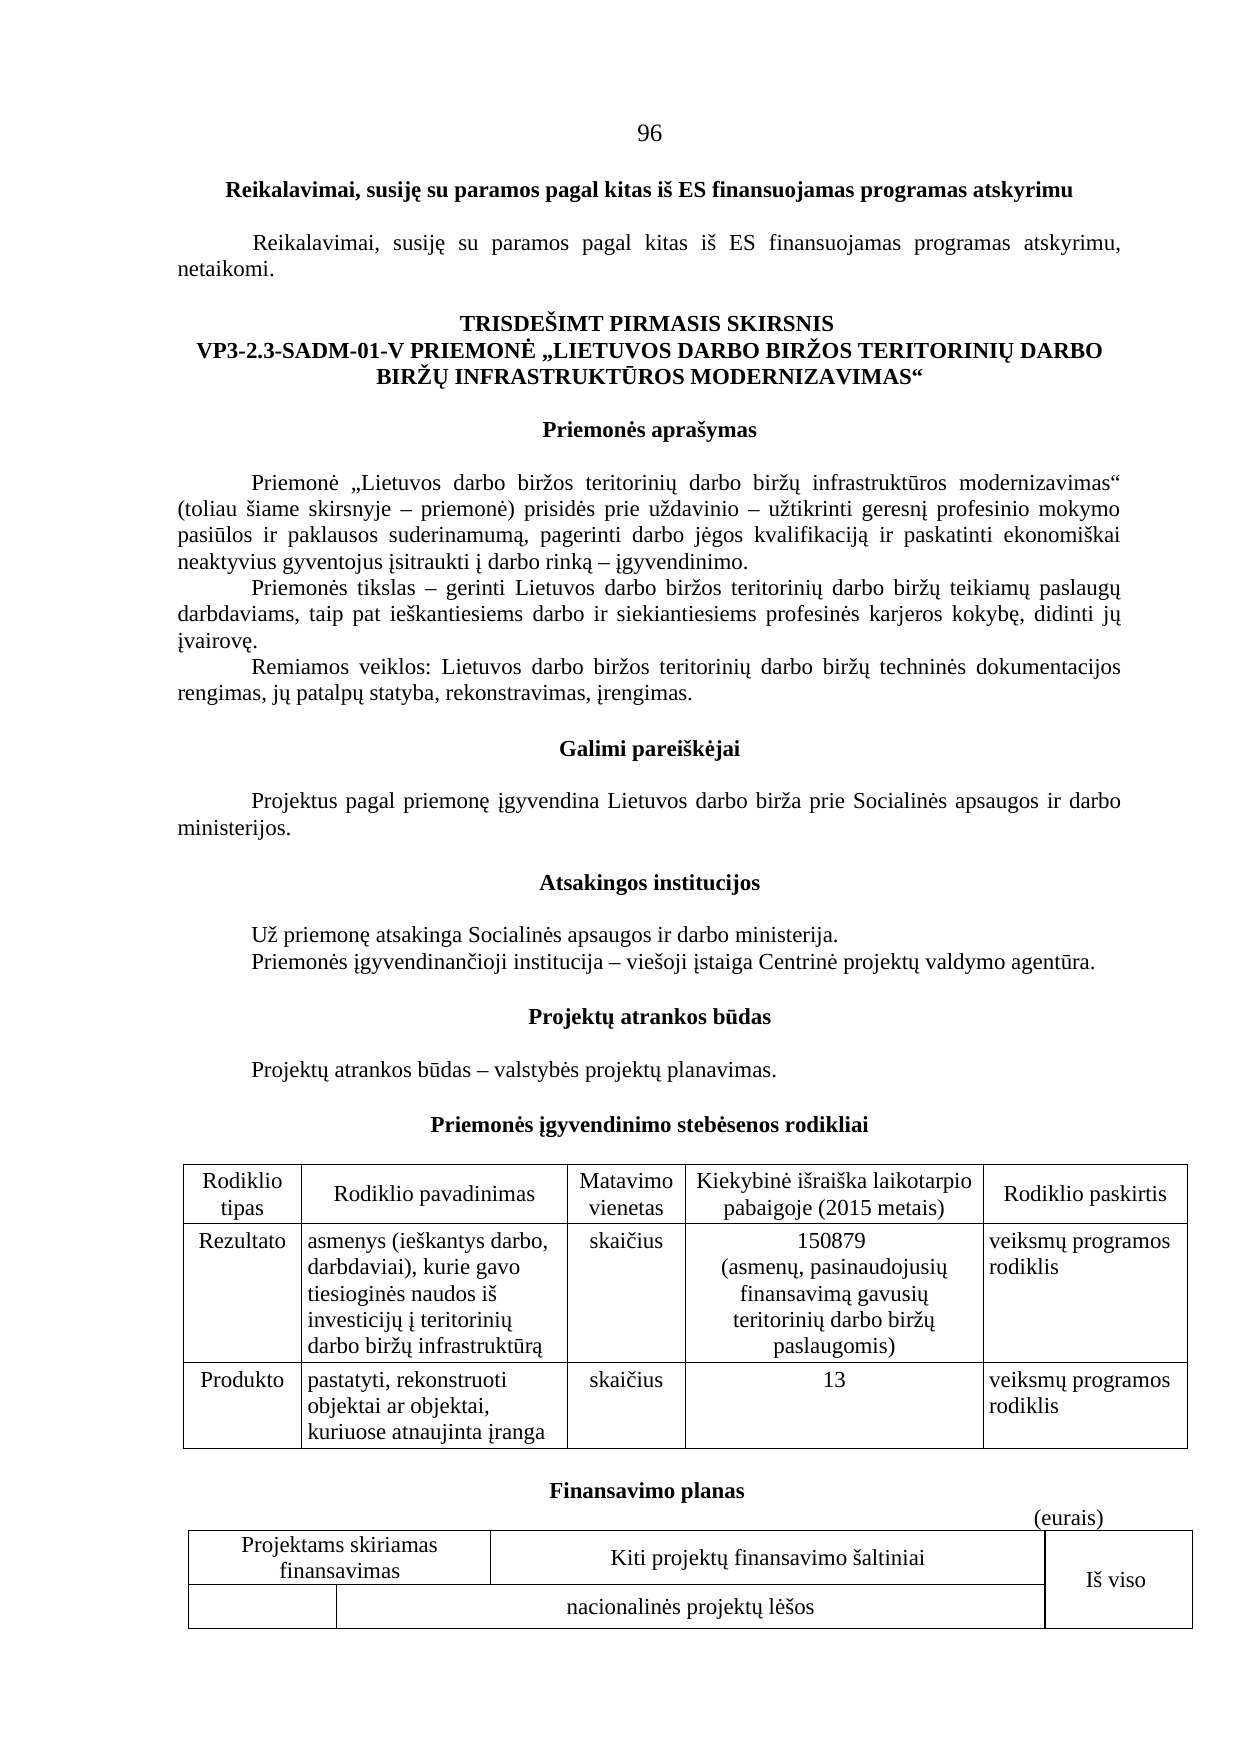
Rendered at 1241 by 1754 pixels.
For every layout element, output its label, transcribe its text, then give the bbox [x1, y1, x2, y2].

table_cell pastatyti, rekonstruoti objektai ar objektai, kuriuose atnaujinta įranga [302, 1363, 567, 1448]
text Priemonės įgyvendinančioji institucija – viešoji įstaiga Centrinė projektų valdymo agentūra. [177, 948, 1122, 974]
text Projektus pagal priemonę įgyvendina Lietuvos darbo birža prie Socialinės apsaugos ir darbo ministerijos. [177, 787, 1122, 840]
table_header Kiekybinė išraiška laikotarpio pabaigoje (2015 metais) [686, 1165, 983, 1223]
table_cell nacionalinės projektų lėšos [337, 1585, 1044, 1628]
table_header Projektams skiriamas finansavimas [189, 1531, 490, 1584]
text TRISDEŠIMT PIRMASIS SKIRSNIS [177, 311, 1122, 337]
text Remiamos veiklos: Lietuvos darbo biržos teritorinių darbo biržų techninės dokumentacijos rengimas, jų patalpų statyba, rekonstravimas, įrengimas. [177, 653, 1122, 706]
text Projektų atrankos būdas [177, 1003, 1122, 1029]
text Projektų atrankos būdas – valstybės projektų planavimas. [177, 1056, 1122, 1082]
table_cell veiksmų programos rodiklis [984, 1363, 1187, 1448]
table_header Rodiklio pavadinimas [302, 1165, 567, 1223]
table_header Iš viso [1046, 1531, 1192, 1628]
table_cell skaičius [568, 1363, 685, 1448]
table_cell veiksmų programos rodiklis [984, 1224, 1187, 1362]
table_cell Rezultato [184, 1224, 301, 1362]
table_cell asmenys (ieškantys darbo, darbdaviai), kurie gavo tiesioginės naudos iš investicijų į teritorinių darbo biržų infrastruktūrą [302, 1224, 567, 1362]
table_header Rodiklio paskirtis [984, 1165, 1187, 1223]
table_cell 13 [686, 1363, 983, 1448]
text Reikalavimai, susiję su paramos pagal kitas iš ES finansuojamas programas atskyrimu, netaikomi. [177, 229, 1122, 282]
text Galimi pareiškėjai [177, 734, 1122, 761]
table_cell [189, 1585, 336, 1628]
table_header Rodiklio tipas [184, 1165, 301, 1223]
text (eurais) [1034, 1504, 1122, 1530]
text Priemonės įgyvendinimo stebėsenos rodikliai [177, 1111, 1122, 1137]
table_cell skaičius [568, 1224, 685, 1362]
table_header Matavimo vienetas [568, 1165, 685, 1223]
text Priemonė „Lietuvos darbo biržos teritorinių darbo biržų infrastruktūros modernizavimas“ (toliau šiame skirsnyje – priemonė) prisidės prie uždavinio – užtikrinti geresnį profesinio mokymo pasiūlos ir paklausos suderinamumą, pagerinti darbo jėgos kvalifikaciją ir paskatinti ekonomiškai neaktyvius gyventojus įsitraukti į darbo rinką – įgyvendinimo. [177, 469, 1122, 574]
text Priemonės aprašymas [177, 416, 1122, 442]
table_cell 150879 (asmenų, pasinaudojusių finansavimą gavusių teritorinių darbo biržų paslaugomis) [686, 1224, 983, 1362]
text Už priemonę atsakinga Socialinės apsaugos ir darbo ministerija. [177, 921, 1122, 948]
table_cell Produkto [184, 1363, 301, 1448]
text Priemonės tikslas – gerinti Lietuvos darbo biržos teritorinių darbo biržų teikiamų paslaugų darbdaviams, taip pat ieškantiesiems darbo ir siekiantiesiems profesinės karjeros kokybę, didinti jų įvairovę. [177, 574, 1122, 653]
text Reikalavimai, susiję su paramos pagal kitas iš ES finansuojamas programas atskyrimu [177, 176, 1122, 203]
text Atsakingos institucijos [177, 869, 1122, 895]
text Finansavimo planas [177, 1477, 1122, 1504]
table_header Kiti projektų finansavimo šaltiniai [491, 1531, 1044, 1584]
text VP3-2.3-SADM-01-V PRIEMONĖ „LIETUVOS DARBO BIRŽOS TERITORINIŲ DARBO BIRŽŲ INFRASTRUKTŪROS MODERNIZAVIMAS“ [177, 337, 1122, 389]
